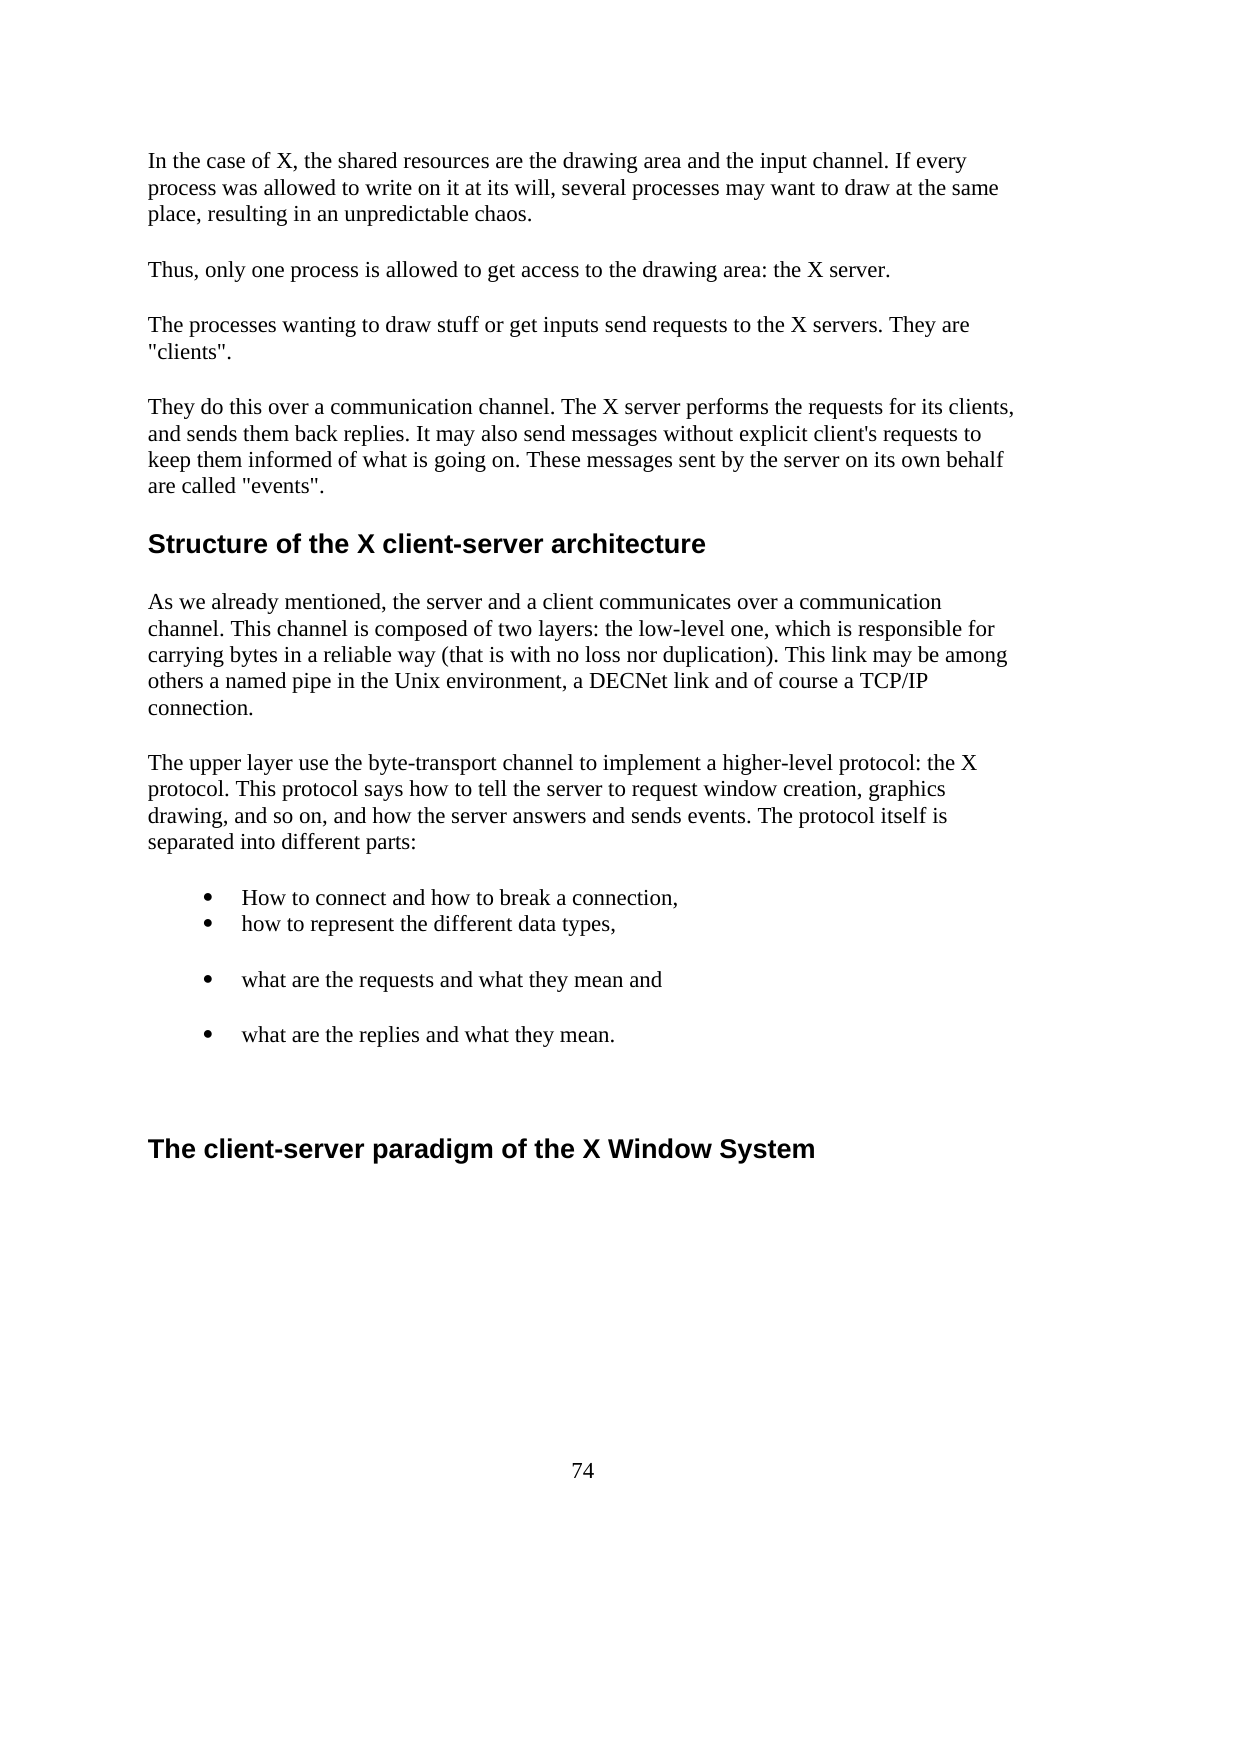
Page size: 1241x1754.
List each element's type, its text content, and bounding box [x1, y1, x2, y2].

subtitle Structure of the X client-server architecture [148, 528, 1093, 559]
text They do this over a communication channel. The X server performs the requests for its clients, and sends them back replies. It may also send messages without explicit client's requests to keep them informed of what is going on. These messages sent by the server on its own behalf are called "events". [148, 393, 1018, 499]
text The processes wanting to draw stuff or get inputs send requests to the X servers. They are "clients". [148, 311, 1018, 364]
subtitle The client-server paradigm of the X Window System [148, 1133, 1093, 1164]
list what are the replies and what they mean. [204, 1021, 1093, 1047]
list what are the requests and what they mean and [204, 966, 1093, 992]
text As we already mentioned, the server and a client communicates over a communication channel. This channel is composed of two layers: the low-level one, which is responsible for carrying bytes in a reliable way (that is with no loss nor duplication). This link may be among others a named pipe in the Unix environment, a DECNet link and of course a TCP/IP connection. [148, 588, 1018, 720]
text In the case of X, the shared resources are the drawing area and the input channel. If every process was allowed to write on it at its will, several processes may want to draw at the same place, resulting in an unpredictable chaos. [148, 148, 1018, 227]
list How to connect and how to break a connection, [204, 884, 1093, 910]
text Thus, only one process is allowed to get access to the drawing area: the X server. [148, 256, 1018, 282]
text The upper layer use the byte-transport channel to implement a higher-level protocol: the X protocol. This protocol says how to tell the server to request window creation, graphics drawing, and so on, and how the server answers and sends events. The protocol itself is separated into different parts: [148, 749, 1018, 854]
list how to represent the different data types, [204, 910, 1093, 936]
